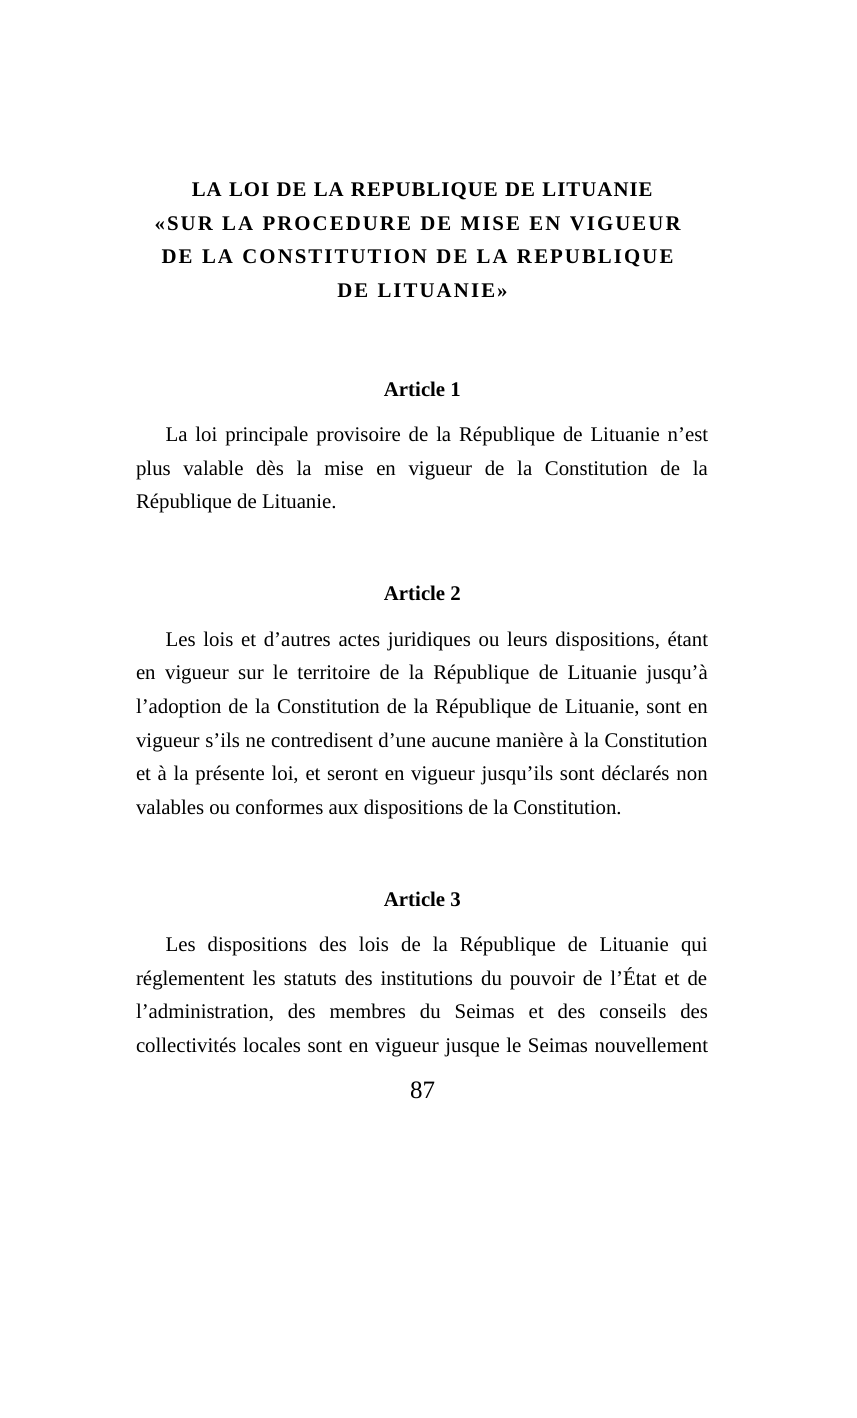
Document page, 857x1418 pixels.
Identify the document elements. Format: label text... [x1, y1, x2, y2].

text «SUR LA PROCEDURE DE MISE EN VIGUEUR DE LA CONSTITUTION DE LA REPUBLIQUE DE LITUANIE» [136, 211, 709, 302]
text LA LOI DE LA REPUBLIQUE DE LITUANIE [136, 177, 709, 201]
text Article 1 [136, 377, 709, 401]
text La loi principale provisoire de la République de Lituanie n’est plus valable dès la mise en vigueur de la Constitution de la République de Lituanie. [136, 422, 709, 513]
text Article 3 [136, 886, 709, 911]
text Les dispositions des lois de la République de Lituanie qui réglementent les statuts des institutions du pouvoir de l’État et de l’administration, des membres du Seimas et des conseils des collectivités locales sont en vigueur jusque le Seimas nouvellement [136, 932, 709, 1057]
text Les lois et d’autres actes juridiques ou leurs dispositions, étant en vigueur sur le territoire de la République de Lituanie jusqu’à l’adoption de la Constitution de la République de Lituanie, sont en vigueur s’ils ne contredisent d’une aucune manière à la Constitution et à la présente loi, et seront en vigueur jusqu’ils sont déclarés non valables ou conformes aux dispositions de la Constitution. [136, 627, 709, 819]
text Article 2 [136, 581, 709, 605]
